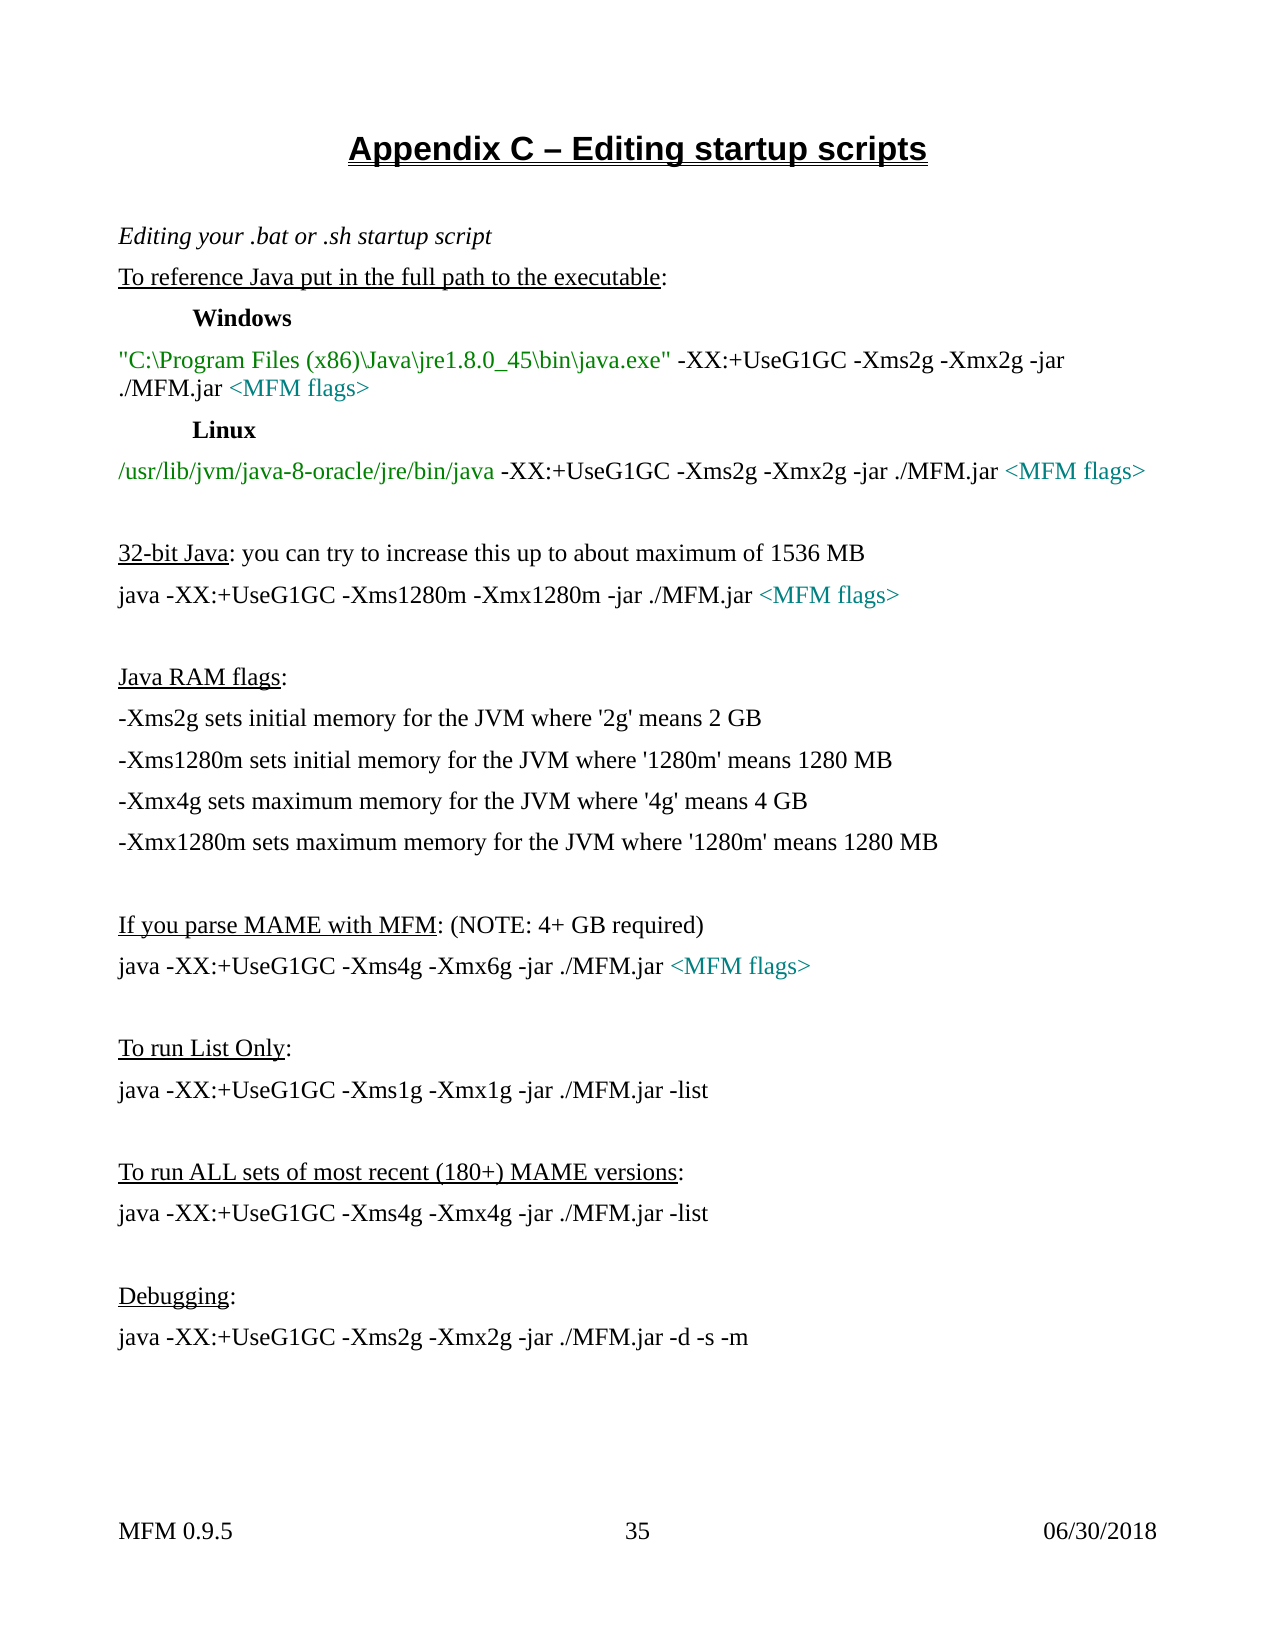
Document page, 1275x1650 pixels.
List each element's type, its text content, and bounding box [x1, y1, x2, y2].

text To run ALL sets of most recent (180+) MAME versions: [118, 1157, 1157, 1186]
text java -XX:+UseG1GC -Xms1280m -Xmx1280m -jar ./MFM.jar <MFM flags> [118, 580, 1157, 608]
text To run List Only: [118, 1033, 1157, 1062]
subtitle Appendix C – Editing startup scripts [118, 128, 1157, 167]
text -Xms1280m sets initial memory for the JVM where '1280m' means 1280 MB [118, 745, 1157, 773]
text java -XX:+UseG1GC -Xms4g -Xmx6g -jar ./MFM.jar <MFM flags> [118, 951, 1157, 980]
text Editing your .bat or .sh startup script [118, 221, 1157, 250]
text java -XX:+UseG1GC -Xms2g -Xmx2g -jar ./MFM.jar -d -s -m [118, 1322, 1157, 1351]
text /usr/lib/jvm/java-8-oracle/jre/bin/java -XX:+UseG1GC -Xms2g -Xmx2g -jar ./MFM.jar <MFM flags> [118, 456, 1157, 485]
text If you parse MAME with MFM: (NOTE: 4+ GB required) [118, 910, 1157, 938]
text java -XX:+UseG1GC -Xms4g -Xmx4g -jar ./MFM.jar -list [118, 1198, 1157, 1227]
text -Xmx1280m sets maximum memory for the JVM where '1280m' means 1280 MB [118, 827, 1157, 856]
text Linux [118, 415, 1157, 443]
text To reference Java put in the full path to the executable: [118, 262, 1157, 291]
text "C:\Program Files (x86)\Java\jre1.8.0_45\bin\java.exe" -XX:+UseG1GC -Xms2g -Xmx2g -jar ./MFM.jar <MFM flags> [118, 345, 1157, 402]
text Debugging: [118, 1281, 1157, 1310]
text Java RAM flags: [118, 662, 1157, 691]
text 32-bit Java: you can try to increase this up to about maximum of 1536 MB [118, 538, 1157, 567]
text Windows [118, 303, 1157, 332]
text -Xmx4g sets maximum memory for the JVM where '4g' means 4 GB [118, 786, 1157, 815]
text java -XX:+UseG1GC -Xms1g -Xmx1g -jar ./MFM.jar -list [118, 1075, 1157, 1103]
text -Xms2g sets initial memory for the JVM where '2g' means 2 GB [118, 703, 1157, 732]
